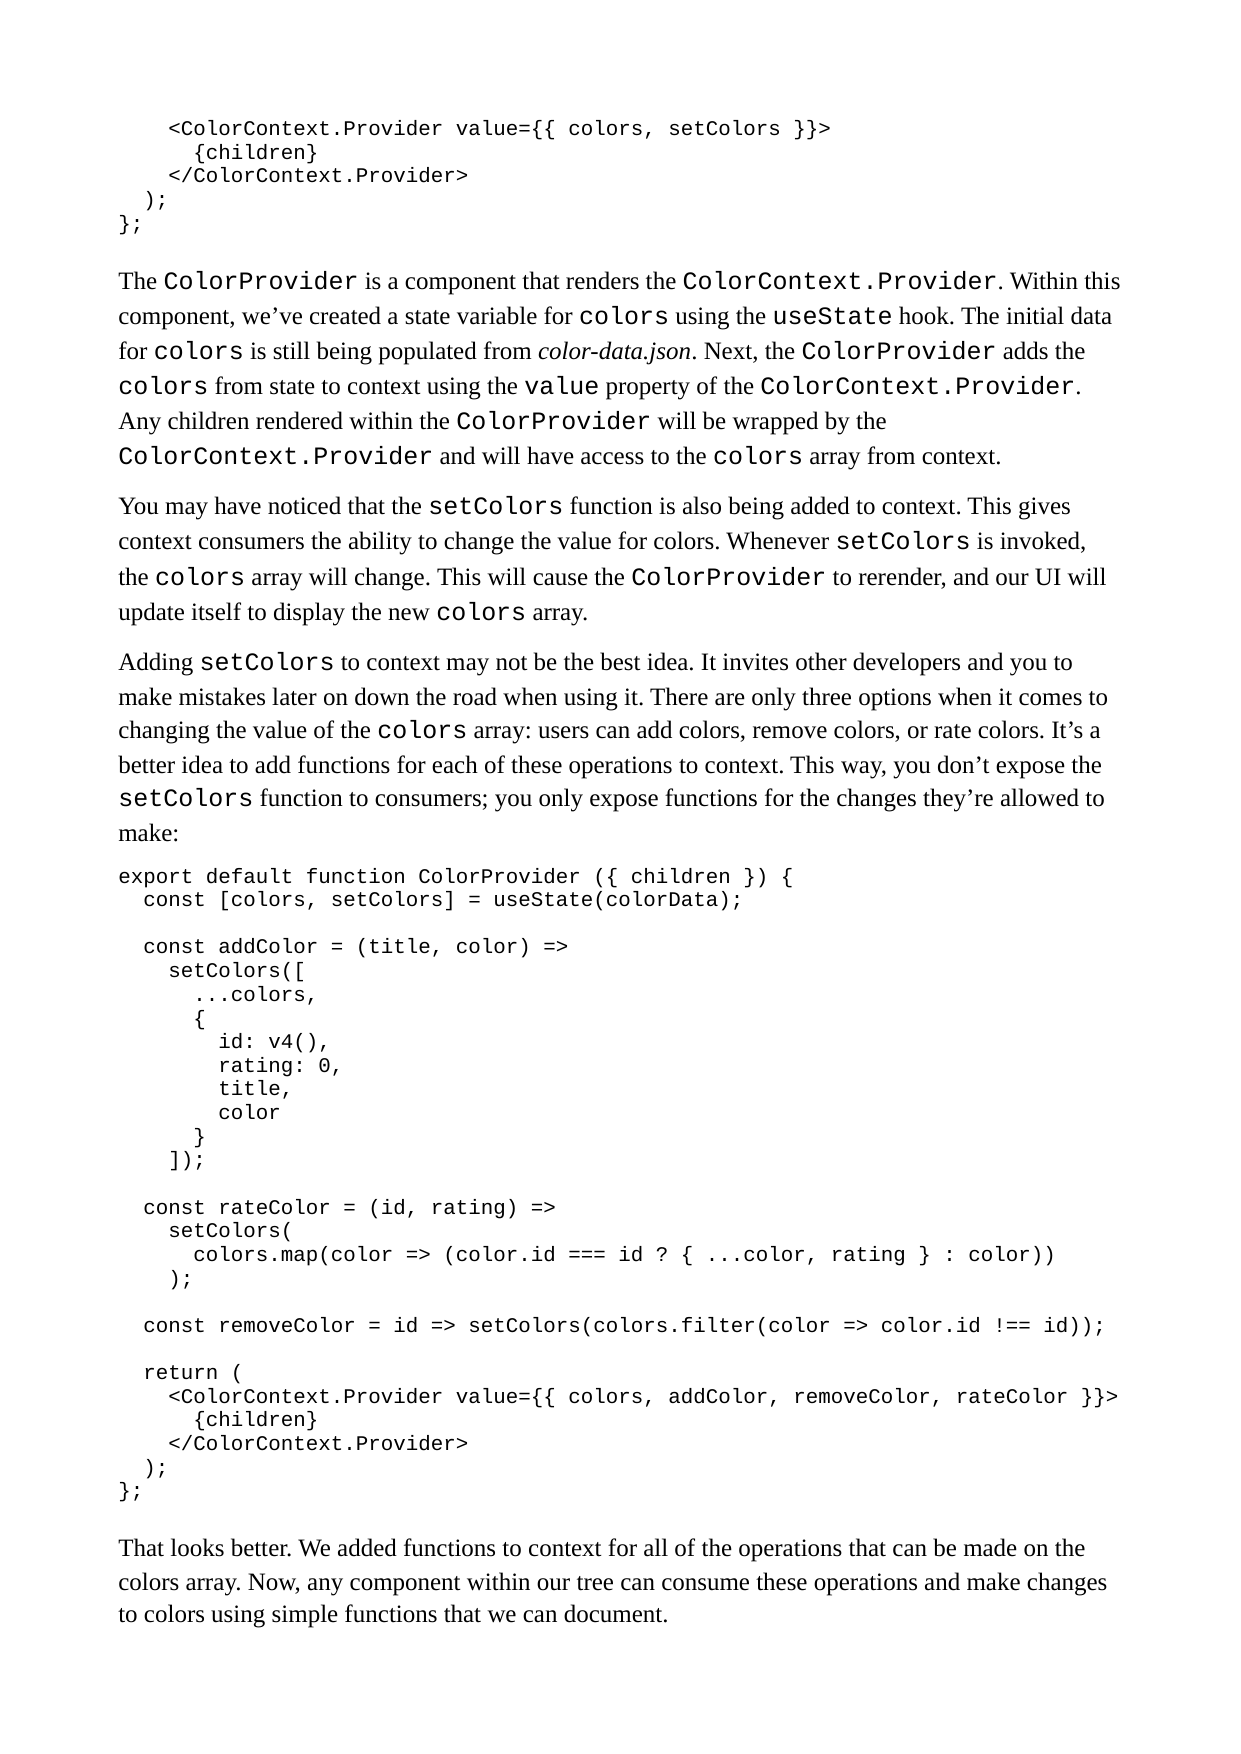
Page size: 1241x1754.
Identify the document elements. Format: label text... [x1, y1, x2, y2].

text setColors( [118, 1220, 1122, 1244]
text </ColorContext.Provider> [118, 1433, 1122, 1457]
text const removeColor = id => setColors(colors.filter(color => color.id !== id)); [118, 1315, 1122, 1338]
text export default function ColorProvider ({ children }) { [118, 866, 1122, 889]
text } [118, 1126, 1122, 1149]
text That looks better. We added functions to context for all of the operations that can be made on the colors array. Now, any component within our tree can consume these operations and make changes to colors using simple functions that we can document. [118, 1533, 1122, 1628]
text ); [118, 1268, 1122, 1291]
text ); [118, 189, 1122, 213]
text setColors([ [118, 960, 1122, 984]
text color [118, 1102, 1122, 1126]
text The ColorProvider is a component that renders the ColorContext.Provider. Within this component, we’ve created a state variable for colors using the useState hook. The initial data for colors is still being populated from color-data.json. Next, the ColorProvider adds the colors from state to context using the value property of the ColorContext.Provider. Any children rendered within the ColorProvider will be wrapped by the ColorContext.Provider and will have access to the colors array from context. [118, 266, 1122, 472]
text }; [118, 213, 1122, 236]
text You may have noticed that the setColors function is also being added to context. This gives context consumers the ability to change the value for colors. Whenever setColors is invoked, the colors array will change. This will cause the ColorProvider to rerender, and our UI will update itself to display the new colors array. [118, 491, 1122, 627]
text ]); [118, 1149, 1122, 1173]
text return ( [118, 1362, 1122, 1386]
text {children} [118, 1409, 1122, 1433]
text ); [118, 1457, 1122, 1480]
text </ColorContext.Provider> [118, 165, 1122, 189]
text {children} [118, 142, 1122, 165]
text }; [118, 1480, 1122, 1504]
text colors.map(color => (color.id === id ? { ...color, rating } : color)) [118, 1244, 1122, 1268]
text <ColorContext.Provider value={{ colors, setColors }}> [118, 118, 1122, 142]
text const addColor = (title, color) => [118, 937, 1122, 960]
text const [colors, setColors] = useState(colorData); [118, 889, 1122, 913]
text title, [118, 1078, 1122, 1102]
text Adding setColors to context may not be the best idea. It invites other developers and you to make mistakes later on down the road when using it. There are only three options when it comes to changing the value of the colors array: users can add colors, remove colors, or rate colors. It’s a better idea to add functions for each of these operations to context. This way, you don’t expose the setColors function to consumers; you only expose functions for the changes they’re allowed to make: [118, 647, 1122, 847]
text ...colors, [118, 984, 1122, 1007]
text { [118, 1007, 1122, 1031]
text <ColorContext.Provider value={{ colors, addColor, removeColor, rateColor }}> [118, 1386, 1122, 1409]
text const rateColor = (id, rating) => [118, 1197, 1122, 1220]
text rating: 0, [118, 1055, 1122, 1078]
text id: v4(), [118, 1031, 1122, 1055]
